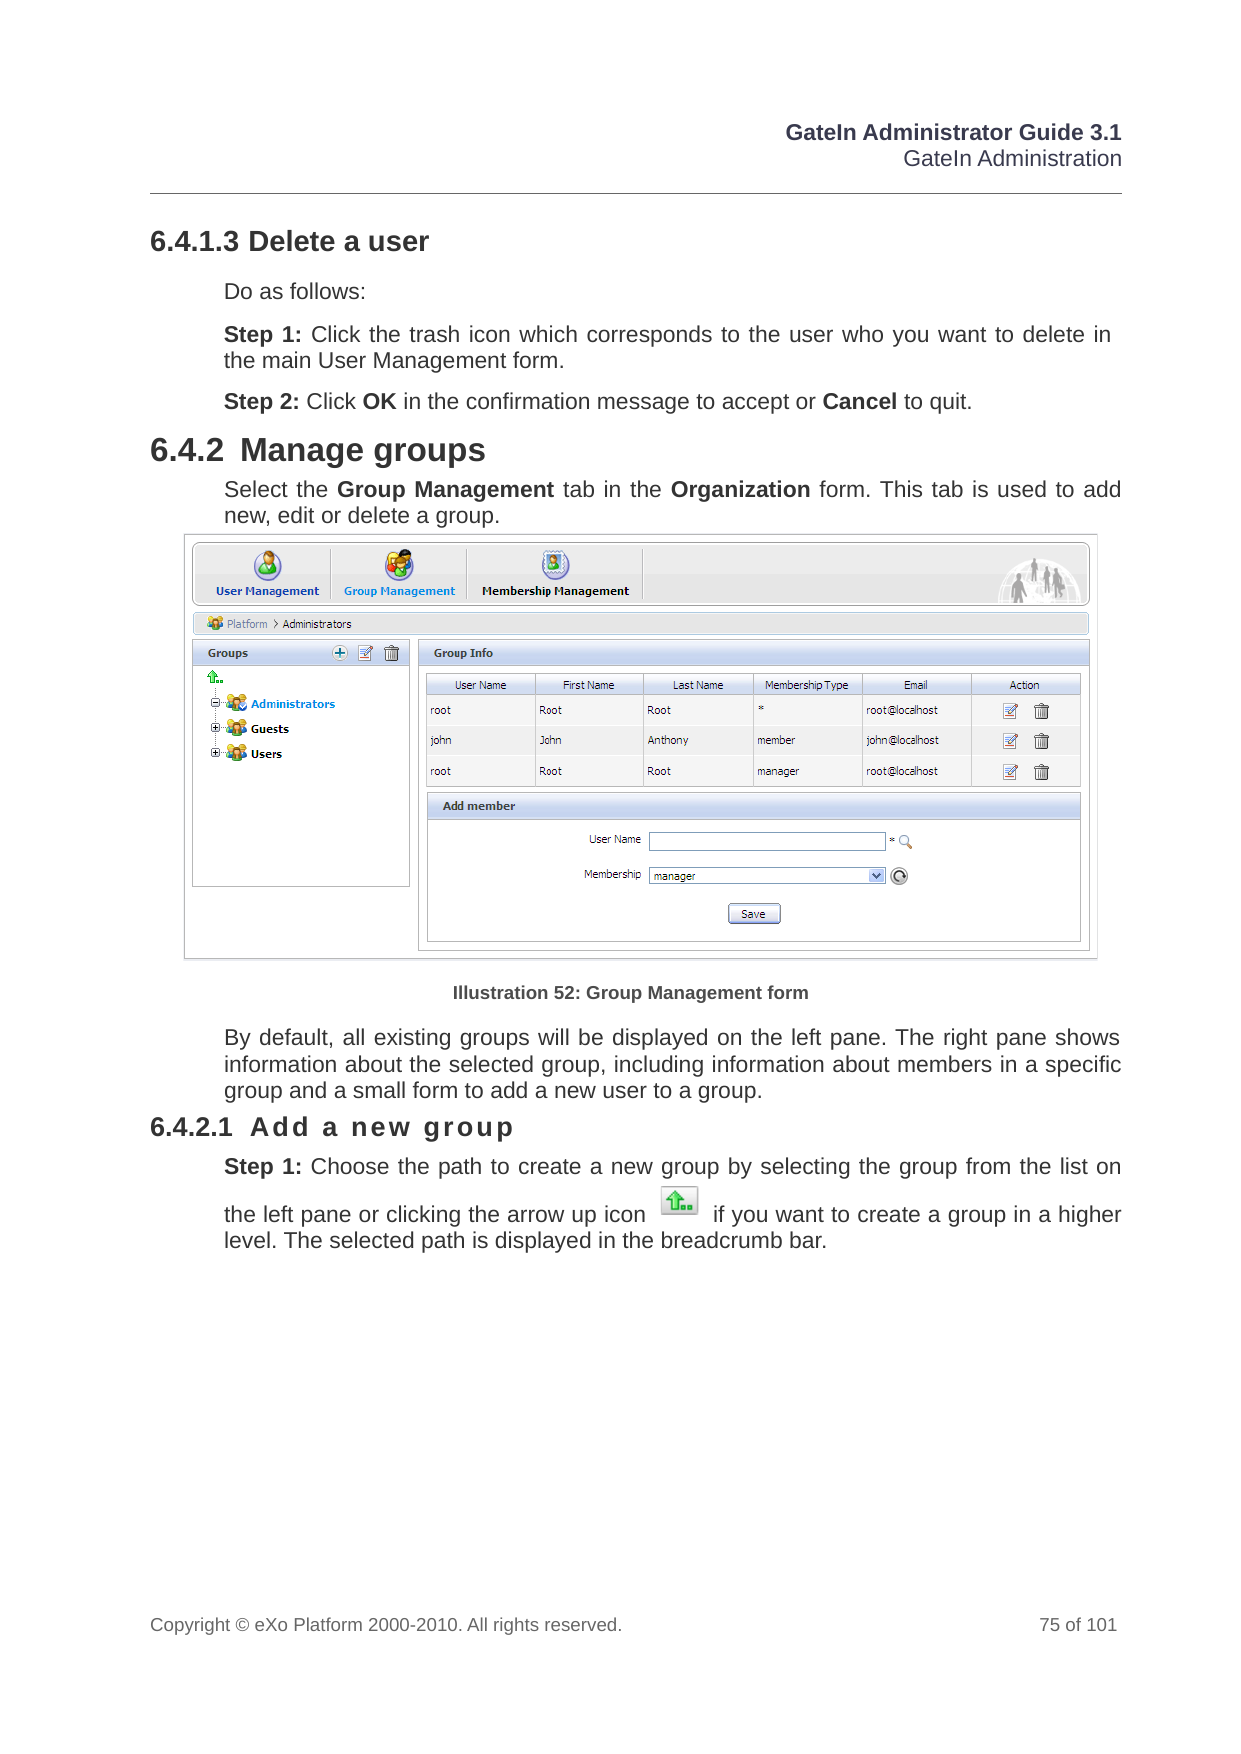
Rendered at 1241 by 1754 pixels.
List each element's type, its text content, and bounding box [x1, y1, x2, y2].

picture [660, 1186, 699, 1215]
subtitle Manage groups [150, 430, 1122, 468]
list Step 1: Choose the path to create a new group by selecting the group from the list on the left pane or clicking the arrow up icon if you want to create a group in a higher level. The selected path is displayed in the breadcrumb bar. [186, 1153, 1122, 1253]
text Step 1: Click the trash icon which corresponds to the user who you want to delete in the main User Management form. [150, 321, 1122, 373]
subtitle Delete a user [150, 223, 1122, 257]
text Illustration 56: Group Management form [164, 979, 1097, 1003]
subtitle Add a new group [150, 1111, 1122, 1142]
text Step 2: Click OK in the confirmation message to accept or Cancel to quit. [150, 388, 1122, 415]
text Do as follows: [150, 272, 1122, 306]
text By default, all existing groups will be displayed on the left pane. The right pane shows information about the selected group, including information about members in a specific group and a small form to add a new user to a group. [164, 979, 1122, 1103]
picture [183, 533, 1098, 961]
text Select the Group Management tab in the Organization form. This tab is used to add new, edit or delete a group. [224, 476, 1122, 528]
